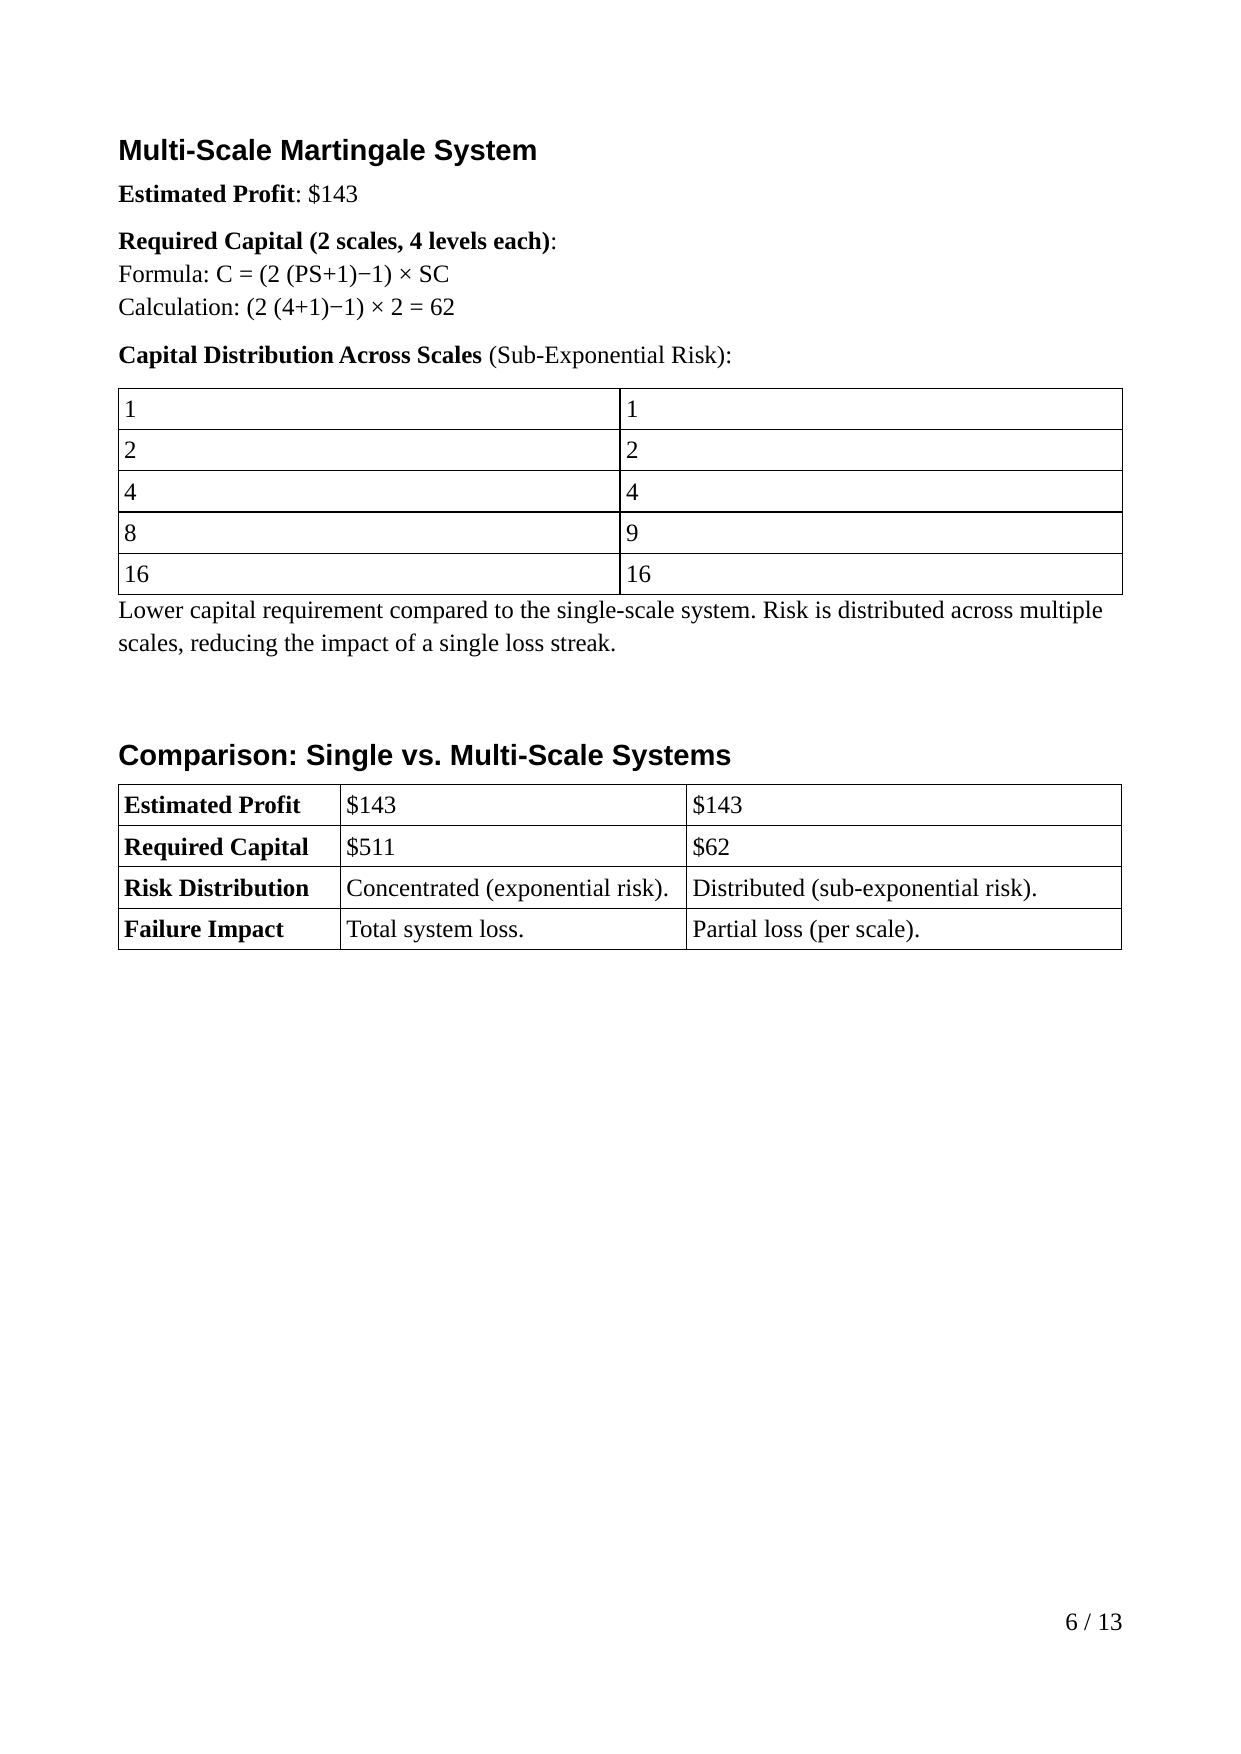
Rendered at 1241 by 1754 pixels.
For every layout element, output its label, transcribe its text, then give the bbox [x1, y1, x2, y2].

text Capital Distribution Across Scales (Sub-Exponential Risk): [118, 340, 1122, 369]
table_cell $62 [687, 826, 1121, 866]
table_header 1 [621, 389, 1122, 429]
table_cell 16 [621, 554, 1122, 594]
table_header 1 [119, 389, 619, 429]
table_header Estimated Profit [119, 785, 340, 825]
table_header $143 [341, 785, 686, 825]
table_cell Required Capital [119, 826, 340, 866]
table_cell $511 [341, 826, 686, 866]
table_header $143 [687, 785, 1121, 825]
table_cell 2 [621, 430, 1122, 470]
table_cell Total system loss. [341, 909, 686, 949]
text Lower capital requirement compared to the single-scale system. Risk is distributed across multiple scales, reducing the impact of a single loss streak. [118, 595, 1122, 657]
subtitle Multi-Scale Martingale System [118, 133, 1122, 166]
table_cell 4 [119, 471, 619, 511]
table_cell 2 [119, 430, 619, 470]
table_cell 4 [621, 471, 1122, 511]
table_cell 9 [621, 513, 1122, 553]
text Required Capital (2 scales, 4 levels each): Formula: C = (2 (PS+1)−1) × SC Calculation: (2 (4+1)−1) × 2 = 62 [118, 226, 1122, 321]
table_cell Failure Impact [119, 909, 340, 949]
table_cell 16 [119, 554, 619, 594]
table_cell Risk Distribution [119, 867, 340, 907]
text Estimated Profit: $143 [118, 179, 1122, 207]
table_cell Concentrated (exponential risk). [341, 867, 686, 907]
table_cell Partial loss (per scale). [687, 909, 1121, 949]
table_cell Distributed (sub-exponential risk). [687, 867, 1121, 907]
table_cell 8 [119, 513, 619, 553]
subtitle Comparison: Single vs. Multi-Scale Systems [118, 738, 1122, 771]
